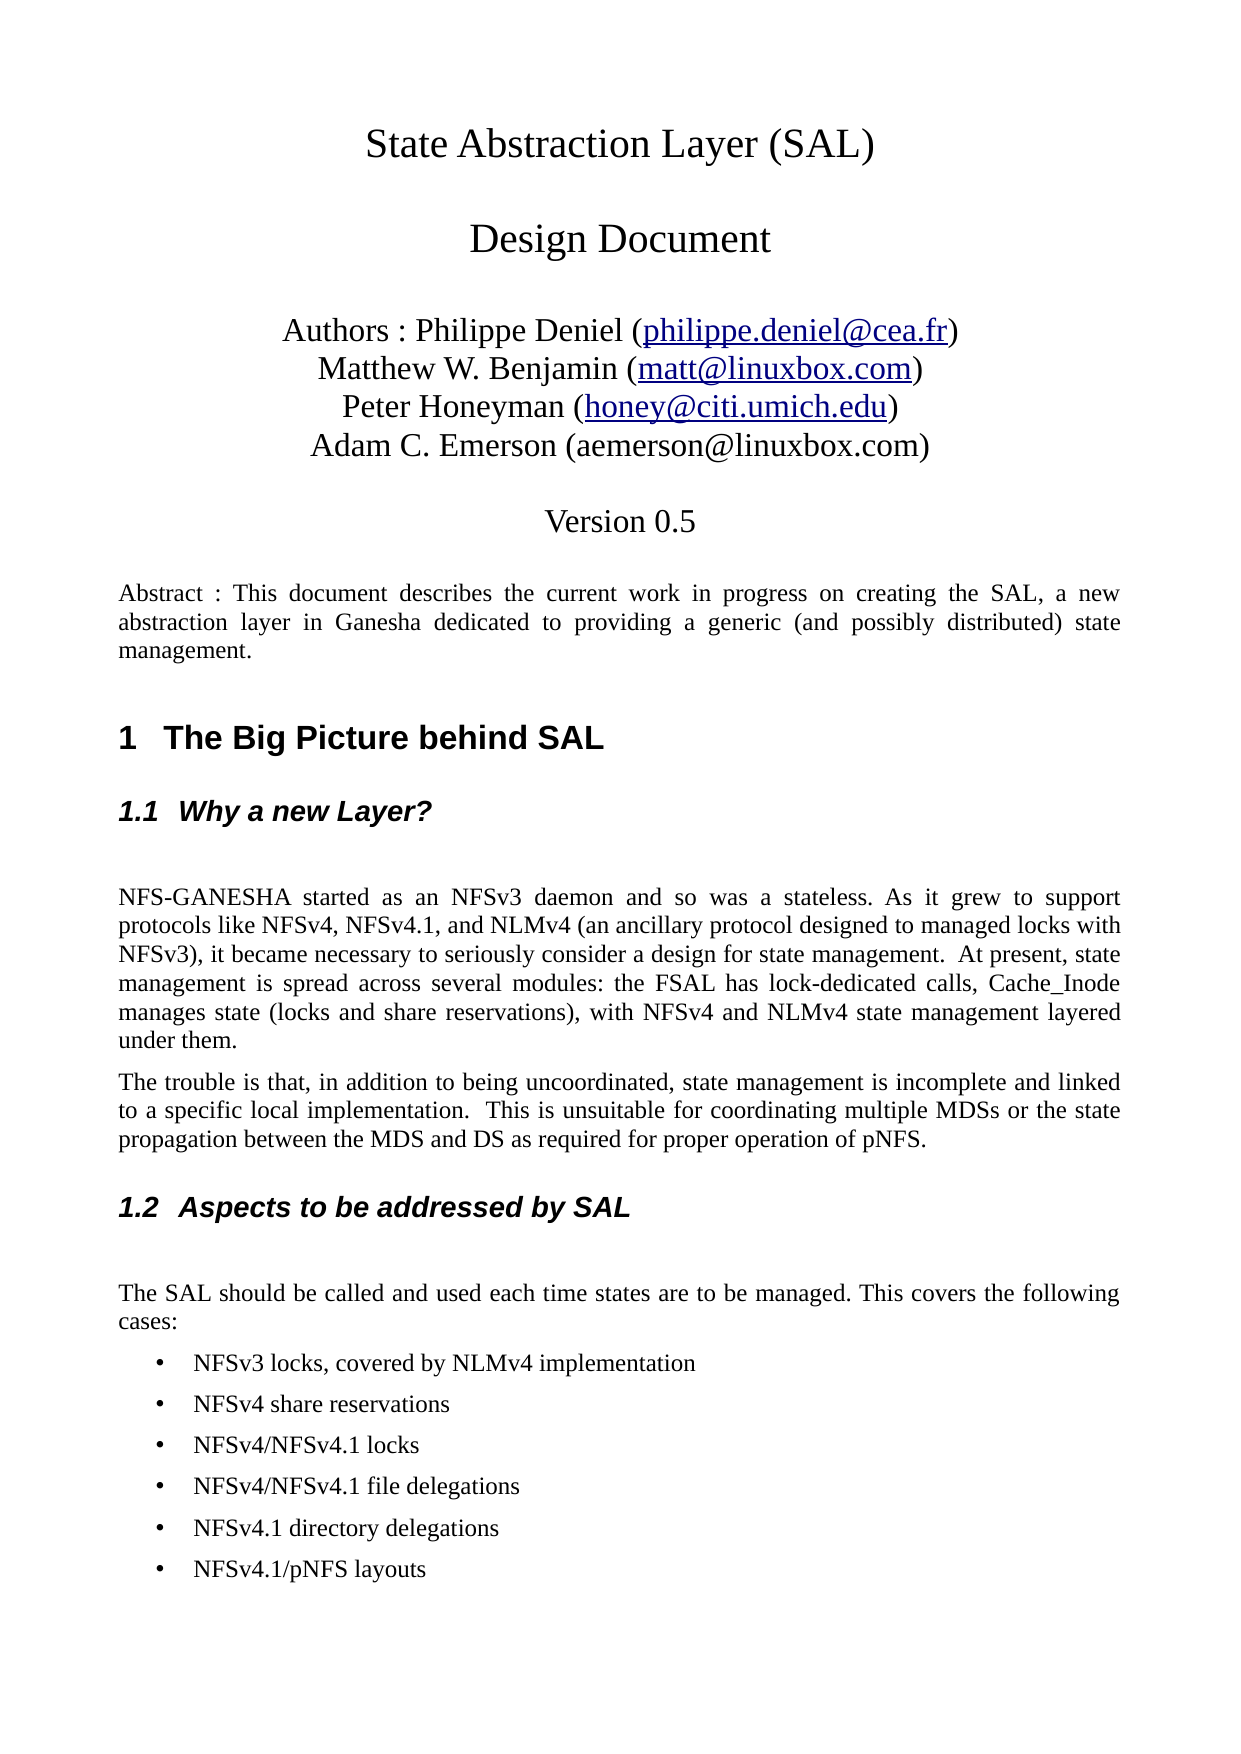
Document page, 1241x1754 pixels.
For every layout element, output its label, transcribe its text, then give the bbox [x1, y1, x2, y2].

subtitle The Big Picture behind SAL [118, 718, 1122, 757]
list NFSv3 locks, covered by NLMv4 implementation [156, 1348, 1122, 1376]
text Peter Honeyman (honey@citi.umich.edu) [118, 386, 1122, 425]
text Design Document [118, 214, 1122, 262]
text Authors : Philippe Deniel (philippe.deniel@cea.fr) [118, 310, 1122, 348]
text NFS-GANESHA started as an NFSv3 daemon and so was a stateless. As it grew to support protocols like NFSv4, NFSv4.1, and NLMv4 (an ancillary protocol designed to managed locks with NFSv3), it became necessary to seriously consider a design for state management. At present, state management is spread across several modules: the FSAL has lock-dedicated calls, Cache_Inode manages state (locks and share reservations), with NFSv4 and NLMv4 state management layered under them. [118, 882, 1122, 1054]
list NFSv4.1 directory delegations [156, 1513, 1122, 1541]
text Abstract : This document describes the current work in progress on creating the SAL, a new abstraction layer in Ganesha dedicated to providing a generic (and possibly distributed) state management. [118, 578, 1122, 664]
list NFSv4 share reservations [156, 1389, 1122, 1418]
list NFSv4/NFSv4.1 file delegations [156, 1471, 1122, 1500]
subtitle Why a new Layer? [118, 794, 1122, 828]
text Adam C. Emerson (aemerson@linuxbox.com) [118, 425, 1122, 463]
text The trouble is that, in addition to being uncoordinated, state management is incomplete and linked to a specific local implementation. This is unsuitable for coordinating multiple MDSs or the state propagation between the MDS and DS as required for proper operation of pNFS. [118, 1067, 1122, 1153]
text The SAL should be called and used each time states are to be managed. This covers the following cases: [118, 1278, 1122, 1335]
text Matthew W. Benjamin (matt@linuxbox.com) [118, 348, 1122, 386]
subtitle Aspects to be addressed by SAL [118, 1190, 1122, 1224]
list NFSv4/NFSv4.1 locks [156, 1430, 1122, 1459]
text State Abstraction Layer (SAL) [118, 118, 1122, 166]
list NFSv4.1/pNFS layouts [156, 1554, 1122, 1583]
text Version 0.5 [118, 501, 1122, 540]
